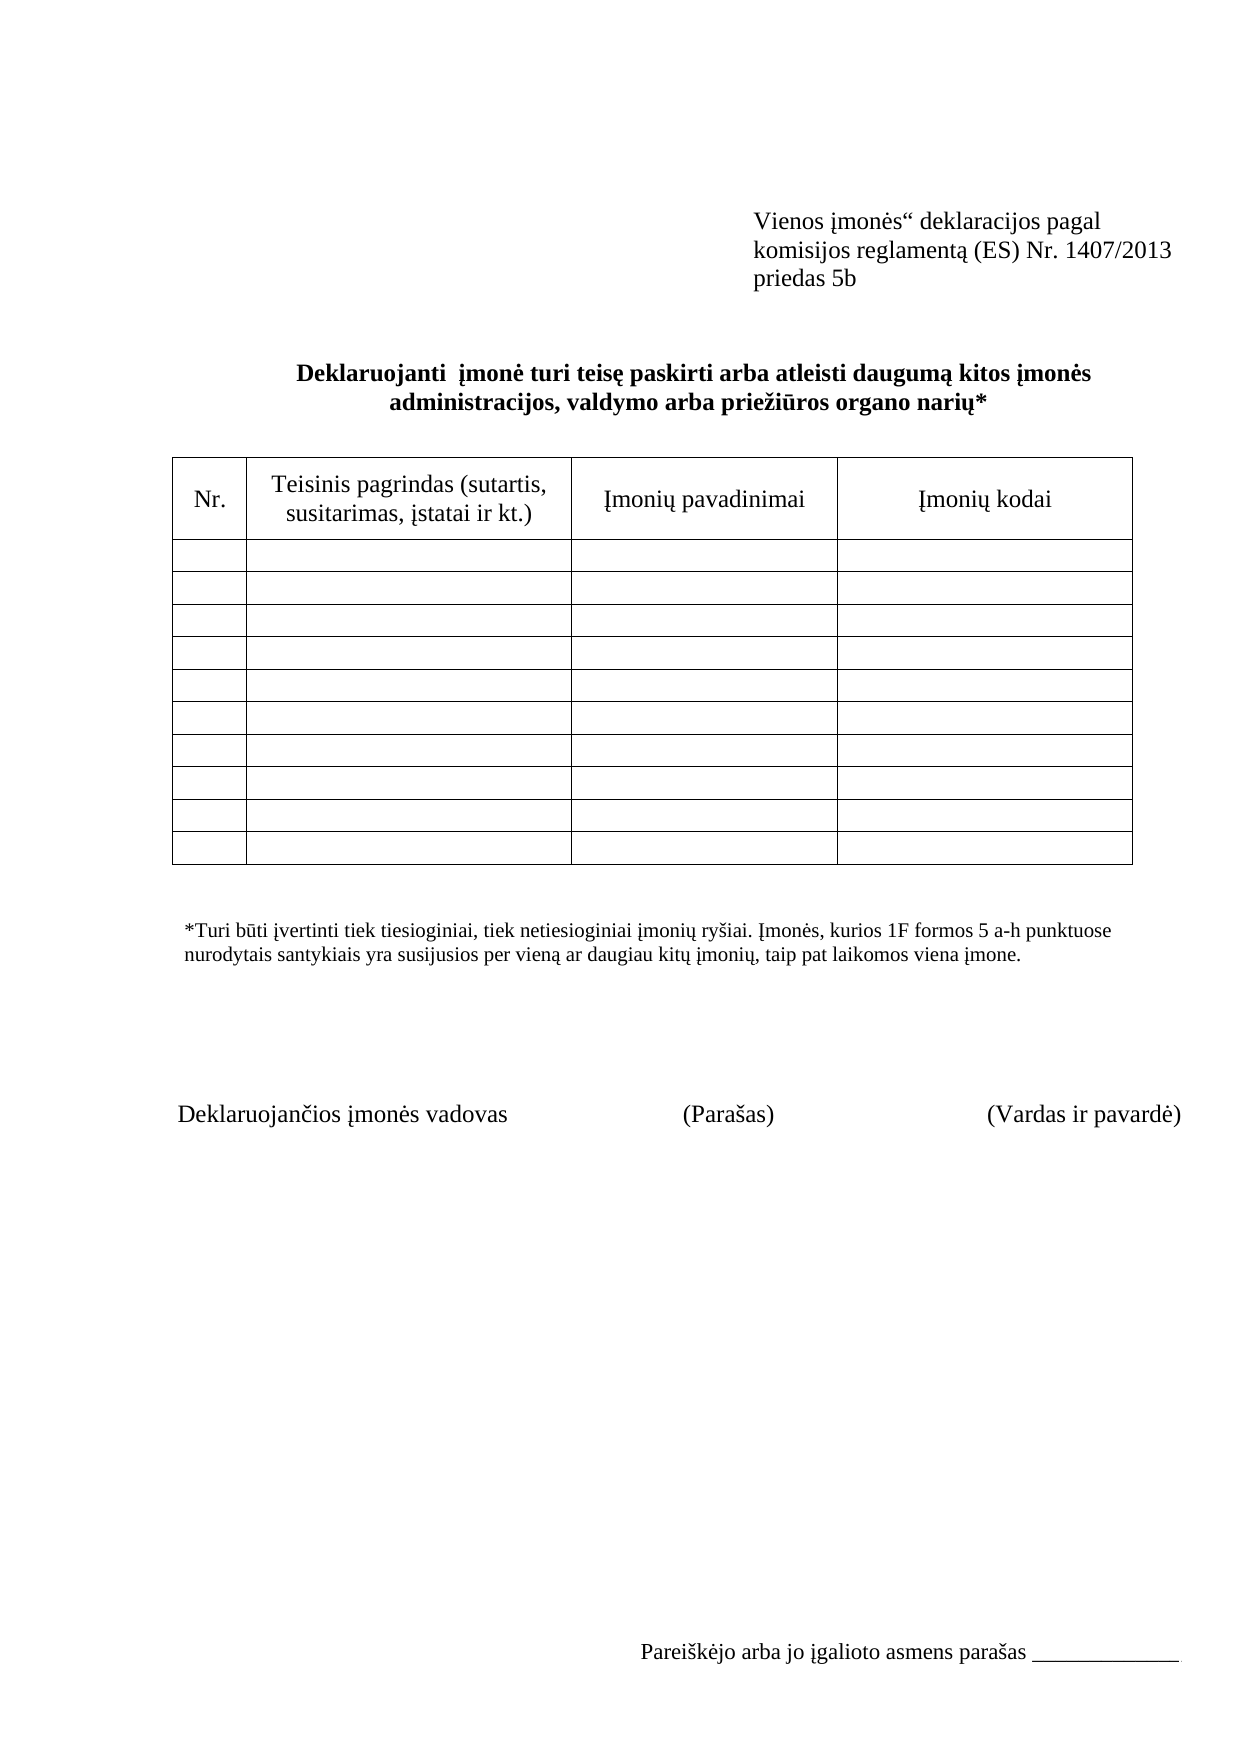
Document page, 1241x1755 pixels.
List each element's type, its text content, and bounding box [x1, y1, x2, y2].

table_cell [173, 832, 246, 863]
table_cell [571, 865, 837, 896]
table_cell [838, 800, 1132, 831]
table_cell [1133, 989, 1186, 1012]
table_cell [247, 540, 571, 571]
table_cell [838, 767, 1132, 798]
table_cell [1133, 457, 1186, 538]
table_cell [572, 605, 837, 636]
table_cell [173, 572, 246, 603]
table_cell [173, 735, 246, 766]
table_cell [572, 702, 837, 733]
table_cell Įmonių kodai [838, 458, 1132, 538]
text komisijos reglamentą (ES) Nr. 1407/2013 [753, 235, 1181, 263]
table_cell [838, 702, 1132, 733]
table_cell [571, 425, 837, 457]
table_cell [173, 637, 246, 668]
table_cell [173, 540, 246, 571]
table_cell [1133, 734, 1186, 766]
table_cell [247, 800, 571, 831]
table_cell [838, 637, 1132, 668]
table_cell [173, 1013, 247, 1099]
table_cell [838, 540, 1132, 571]
text Vienos įmonės“ deklaracijos pagal [753, 206, 1181, 235]
table_cell Įmonių pavadinimai [572, 458, 837, 538]
table_cell [173, 702, 246, 733]
table_cell [571, 1013, 837, 1099]
table_cell [247, 637, 571, 668]
table_cell [837, 989, 1132, 1012]
table_cell Teisinis pagrindas (sutartis, susitarimas, įstatai ir kt.) [247, 458, 571, 538]
table_cell [173, 865, 247, 896]
text Deklaruojančios įmonės vadovas (Parašas) (Vardas ir pavardė) [177, 1099, 1181, 1127]
table_cell [1133, 701, 1186, 733]
table_cell [572, 670, 837, 701]
table_cell [838, 832, 1132, 863]
table_cell [173, 670, 246, 701]
table_cell [247, 605, 571, 636]
table_cell [173, 800, 246, 831]
text priedas 5b [753, 263, 1181, 292]
table_cell [572, 540, 837, 571]
table_cell [247, 767, 571, 798]
table_cell [247, 1013, 571, 1099]
table_cell [247, 572, 571, 603]
table_cell [838, 670, 1132, 701]
table_cell [247, 670, 571, 701]
table_cell [838, 605, 1132, 636]
table_cell [572, 767, 837, 798]
table_cell [173, 767, 246, 798]
table_cell [1133, 571, 1186, 603]
table_cell [1133, 1013, 1186, 1099]
table_cell [1133, 604, 1186, 636]
table_cell [837, 425, 1186, 457]
table_cell [1133, 669, 1186, 701]
table_header Deklaruojanti įmonė turi teisę paskirti arba atleisti daugumą kitos įmonės administracijos, valdymo arba priežiūros organo narių* [173, 350, 1186, 425]
table_cell [247, 832, 571, 863]
table_cell [247, 702, 571, 733]
table_cell Nr. [173, 458, 246, 538]
table_cell [572, 832, 837, 863]
table_cell [247, 425, 571, 457]
table_cell [571, 989, 837, 1012]
table_cell [1133, 896, 1186, 988]
table_cell *Turi būti įvertinti tiek tiesioginiai, tiek netiesioginiai įmonių ryšiai. Įmonės, kurios 1F formos 5 a-h punktuose nurodytais santykiais yra susijusios per vieną ar daugiau kitų įmonių, taip pat laikomos viena įmone. [173, 896, 1132, 988]
table_cell [173, 605, 246, 636]
table_cell [572, 637, 837, 668]
table_cell [1133, 799, 1186, 831]
table_cell [837, 865, 1132, 896]
table_cell [247, 735, 571, 766]
table_cell [572, 800, 837, 831]
table_cell [837, 1013, 1132, 1099]
table_cell [572, 572, 837, 603]
table_cell [838, 735, 1132, 766]
table_cell [247, 865, 571, 896]
table_cell [572, 735, 837, 766]
table_cell [838, 572, 1132, 603]
table_cell [247, 989, 571, 1012]
table_cell [1133, 831, 1186, 863]
table_cell [1133, 636, 1186, 668]
table_cell [1133, 766, 1186, 798]
table_cell [173, 989, 247, 1012]
table_cell [1133, 864, 1186, 896]
table_cell [1133, 539, 1186, 571]
table_cell [173, 425, 247, 457]
